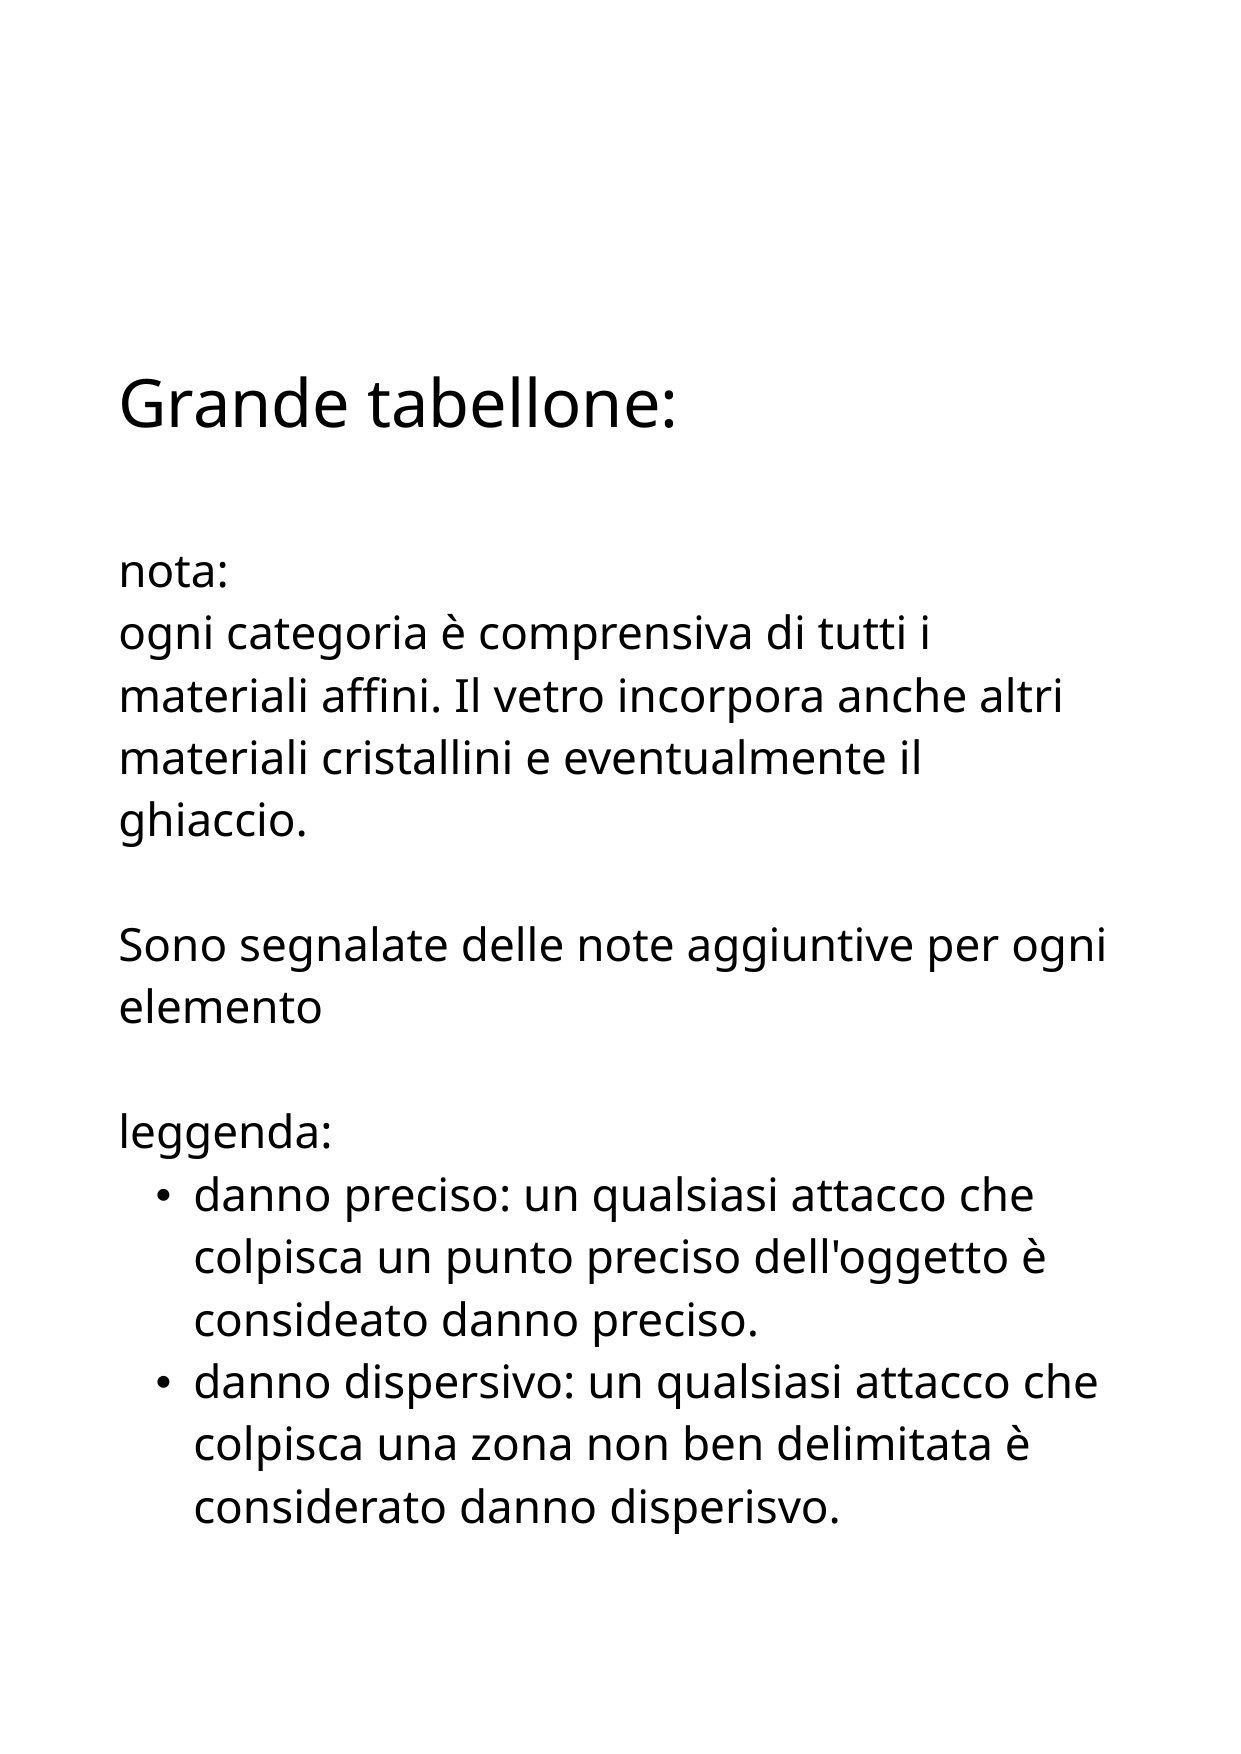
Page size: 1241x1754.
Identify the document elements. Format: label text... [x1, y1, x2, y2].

text leggenda: [118, 1100, 1122, 1162]
list danno dispersivo: un qualsiasi attacco che colpisca una zona non ben delimitata è considerato danno disperisvo. [156, 1349, 1122, 1537]
text Sono segnalate delle note aggiuntive per ogni elemento [118, 913, 1122, 1037]
text Grande tabellone: [118, 357, 1122, 447]
text ogni categoria è comprensiva di tutti i materiali affini. Il vetro incorpora anche altri materiali cristallini e eventualmente il ghiaccio. [118, 601, 1122, 850]
text nota: [118, 538, 1122, 601]
list danno preciso: un qualsiasi attacco che colpisca un punto preciso dell'oggetto è consideato danno preciso. [156, 1162, 1122, 1349]
